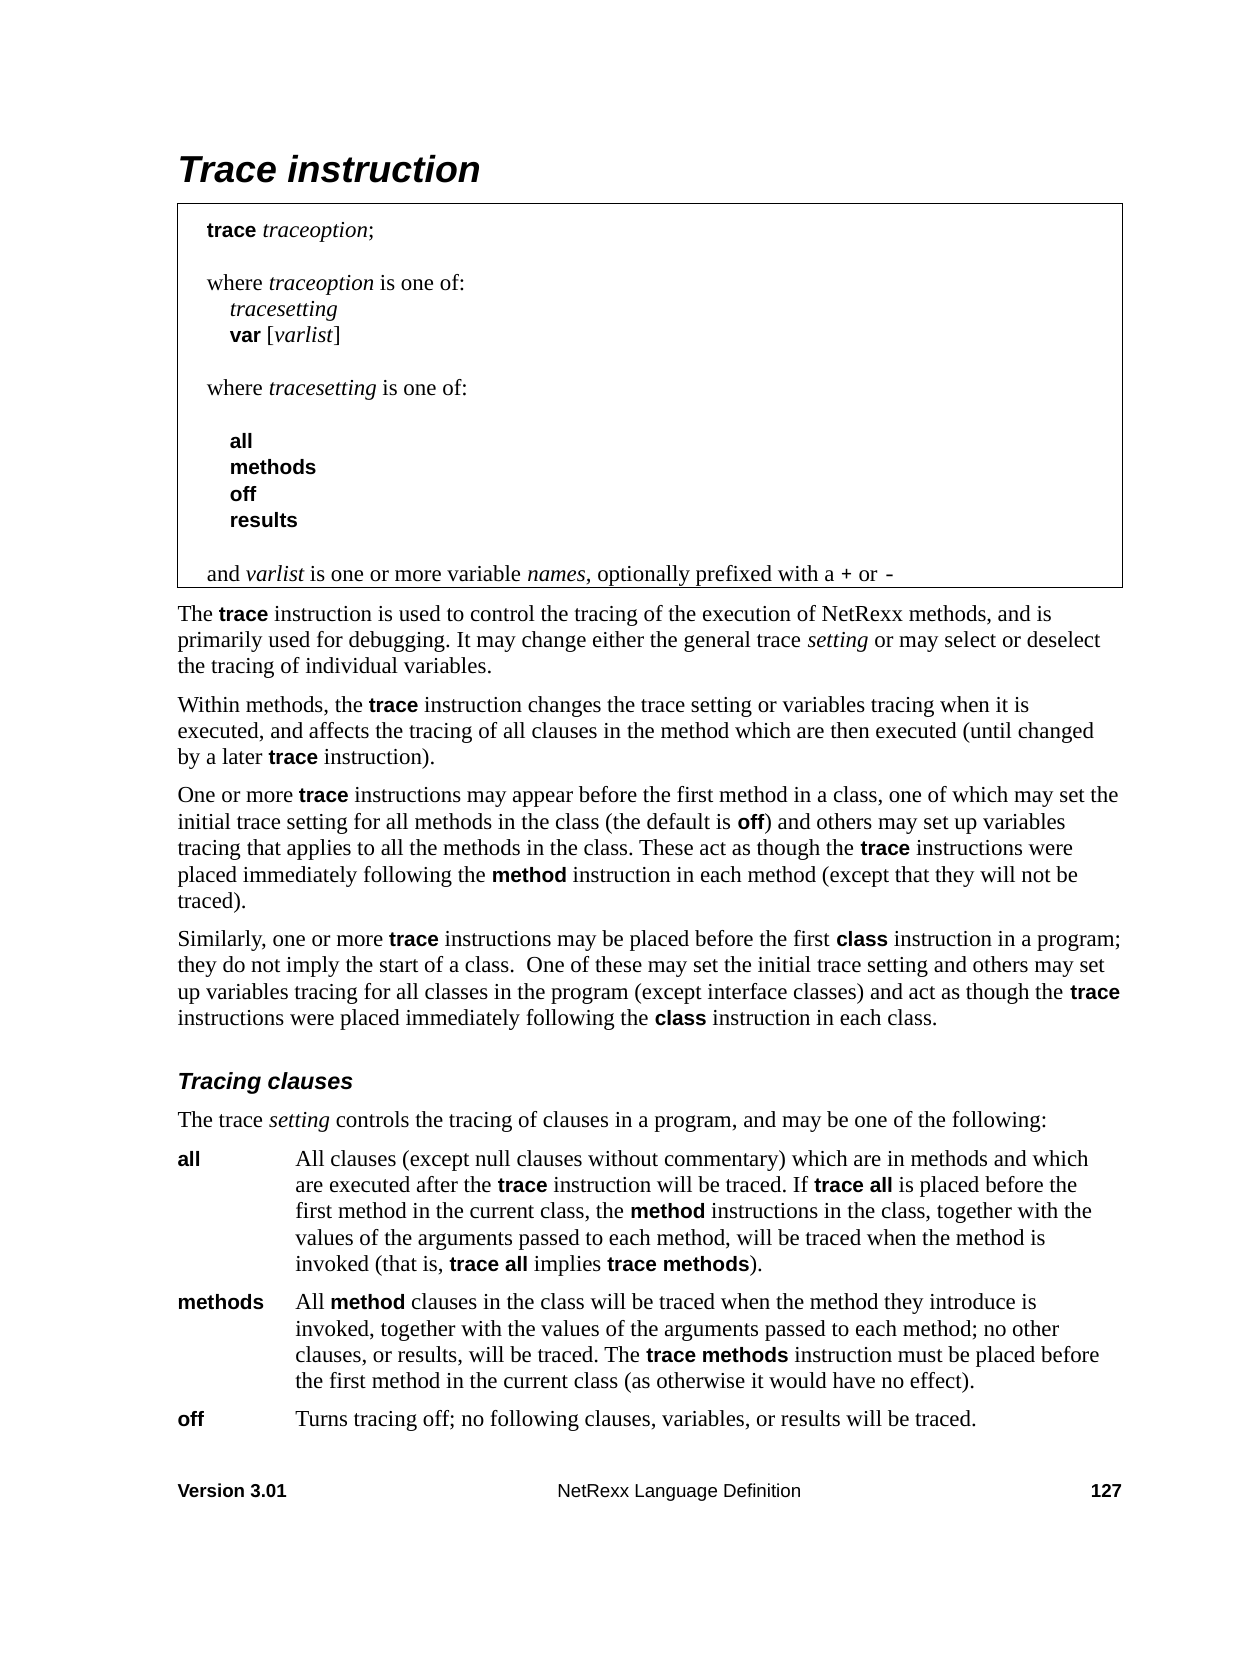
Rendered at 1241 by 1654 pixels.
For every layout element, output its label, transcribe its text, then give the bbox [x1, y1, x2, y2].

text The trace setting controls the tracing of clauses in a program, and may be one of the following: [177, 1107, 1122, 1133]
text The trace instruction is used to control the tracing of the execution of NetRexx methods, and is primarily used for debugging. It may change either the general trace setting or may select or deselect the tracing of individual variables. [177, 600, 1122, 679]
subtitle Trace instruction [177, 148, 1122, 191]
text One or more trace instructions may appear before the first method in a class, one of which may set the initial trace setting for all methods in the class (the default is off) and others may set up variables tracing that applies to all the methods in the class. These act as though the trace instructions were placed immediately following the method instruction in each method (except that they will not be traced). [177, 782, 1122, 913]
table_header All clauses (except null clauses without commentary) which are in methods and which are executed after the trace instruction will be traced. If trace all is placed before the first method in the current class, the method instructions in the class, together with the values of the arguments passed to each method, will be traced when the method is invoked (that is, trace all implies trace methods). [295, 1145, 1122, 1288]
subtitle Tracing clauses [177, 1067, 1122, 1094]
table_cell All method clauses in the class will be traced when the method they introduce is invoked, together with the values of the arguments passed to each method; no other clauses, or results, will be traced. The trace methods instruction must be placed before the first method in the current class (as otherwise it would have no effect). [295, 1288, 1122, 1405]
table_cell off [177, 1405, 295, 1443]
text Similarly, one or more trace instructions may be placed before the first class instruction in a program; they do not imply the start of a class. One of these may set the initial trace setting and others may set up variables tracing for all classes in the program (except interface classes) and act as though the trace instructions were placed immediately following the class instruction in each class. [177, 925, 1122, 1031]
text Within methods, the trace instruction changes the trace setting or variables tracing when it is executed, and affects the tracing of all clauses in the method which are then executed (until changed by a later trace instruction). [177, 691, 1122, 770]
table_cell Turns tracing off; no following clauses, variables, or results will be traced. [295, 1405, 1122, 1443]
table_cell methods [177, 1288, 295, 1405]
table_header all [177, 1145, 295, 1288]
table_header trace traceoption; where traceoption is one of: tracesetting var [varlist] where tracesetting is one of: all methods off results and varlist is one or more variable names, optionally prefixed with a + or - [178, 204, 1122, 587]
